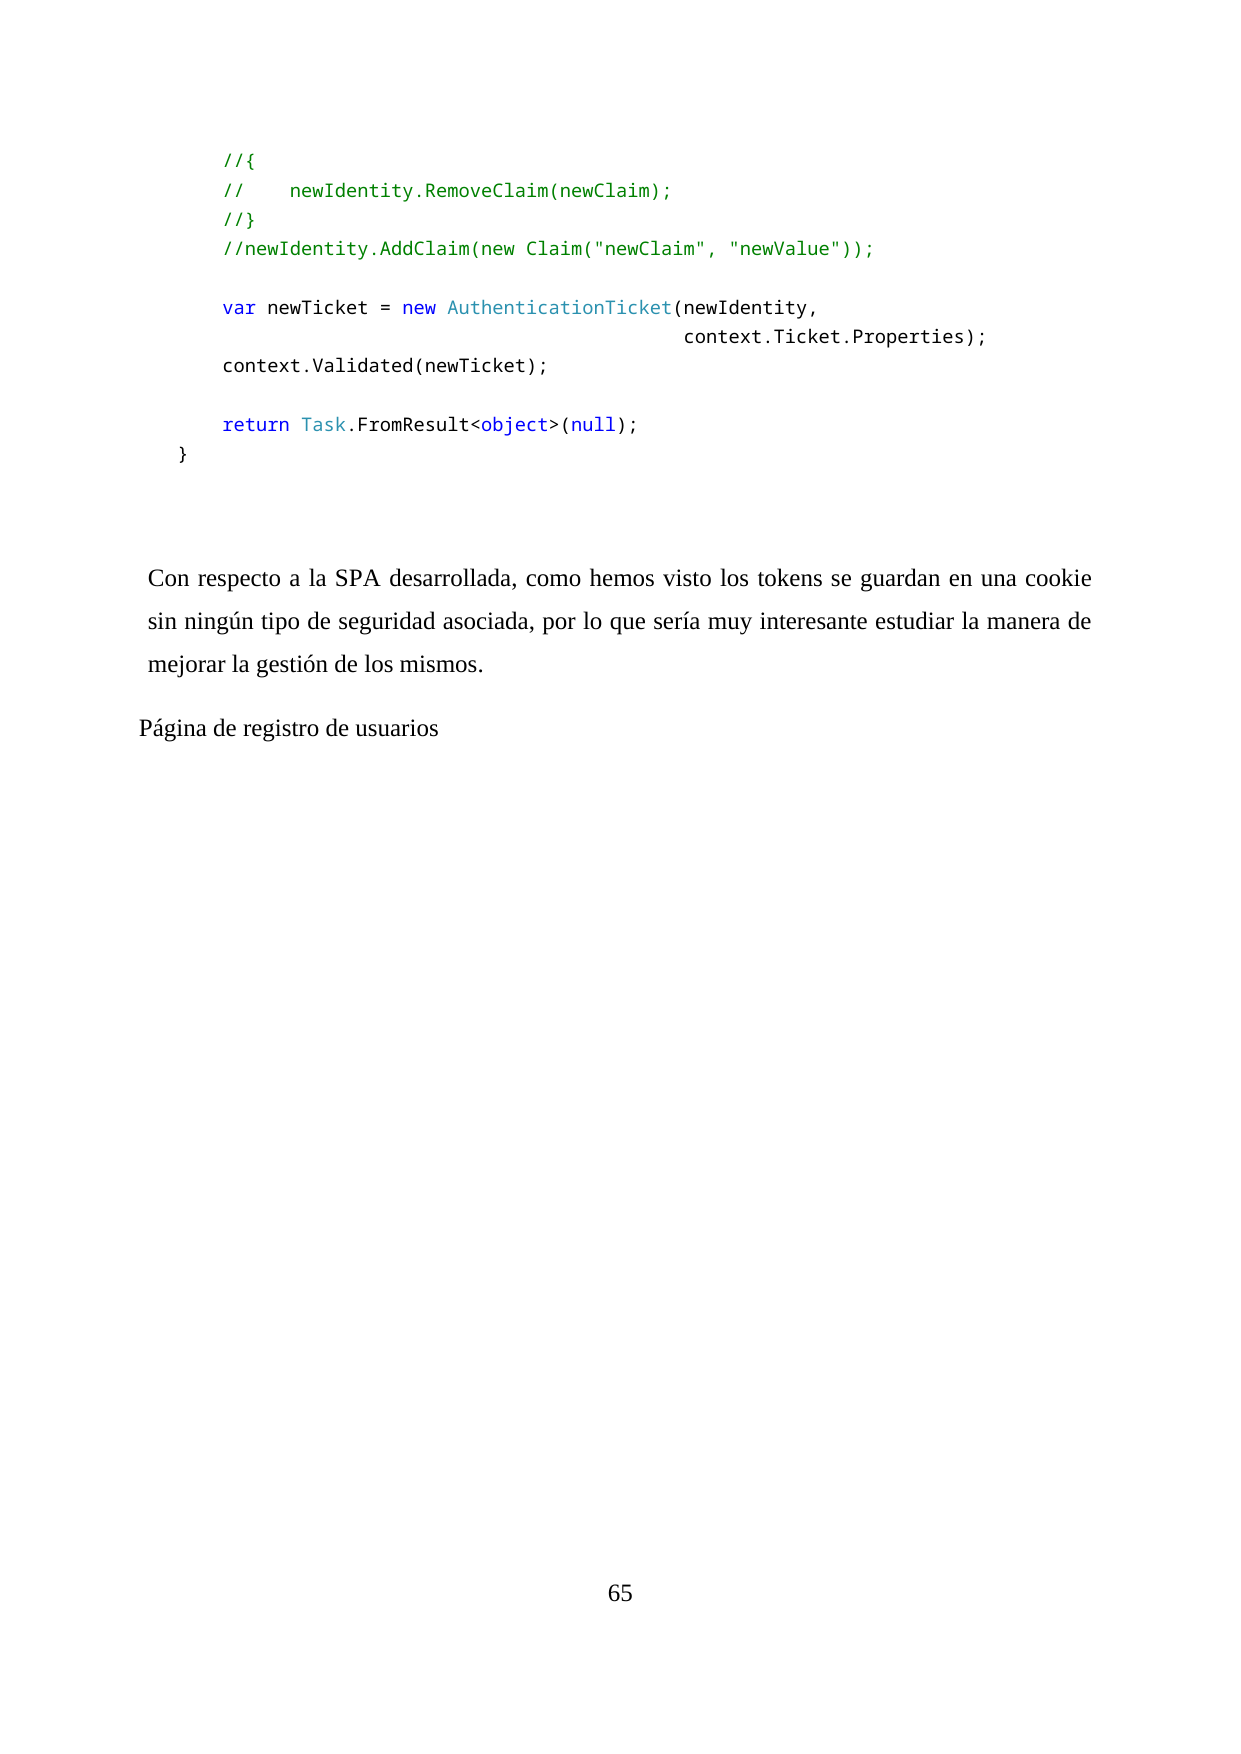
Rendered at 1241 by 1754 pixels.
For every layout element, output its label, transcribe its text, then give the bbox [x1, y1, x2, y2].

text } [177, 440, 1093, 466]
text context.Ticket.Properties); [177, 323, 1093, 349]
text //newIdentity.AddClaim(new Claim("newClaim", "newValue")); [177, 235, 1093, 261]
text //} [177, 206, 1093, 232]
text Página de registro de usuarios [139, 713, 1093, 742]
text //{ [177, 148, 1093, 173]
text context.Validated(newTicket); [177, 352, 1093, 378]
text Con respecto a la SPA desarrollada, como hemos visto los tokens se guardan en una cookie sin ningún tipo de seguridad asociada, por lo que sería muy interesante estudiar la manera de mejorar la gestión de los mismos. [148, 563, 1093, 678]
text return Task.FromResult<object>(null); [177, 411, 1093, 437]
text // newIdentity.RemoveClaim(newClaim); [177, 177, 1093, 202]
text var newTicket = new AuthenticationTicket(newIdentity, [177, 294, 1093, 319]
